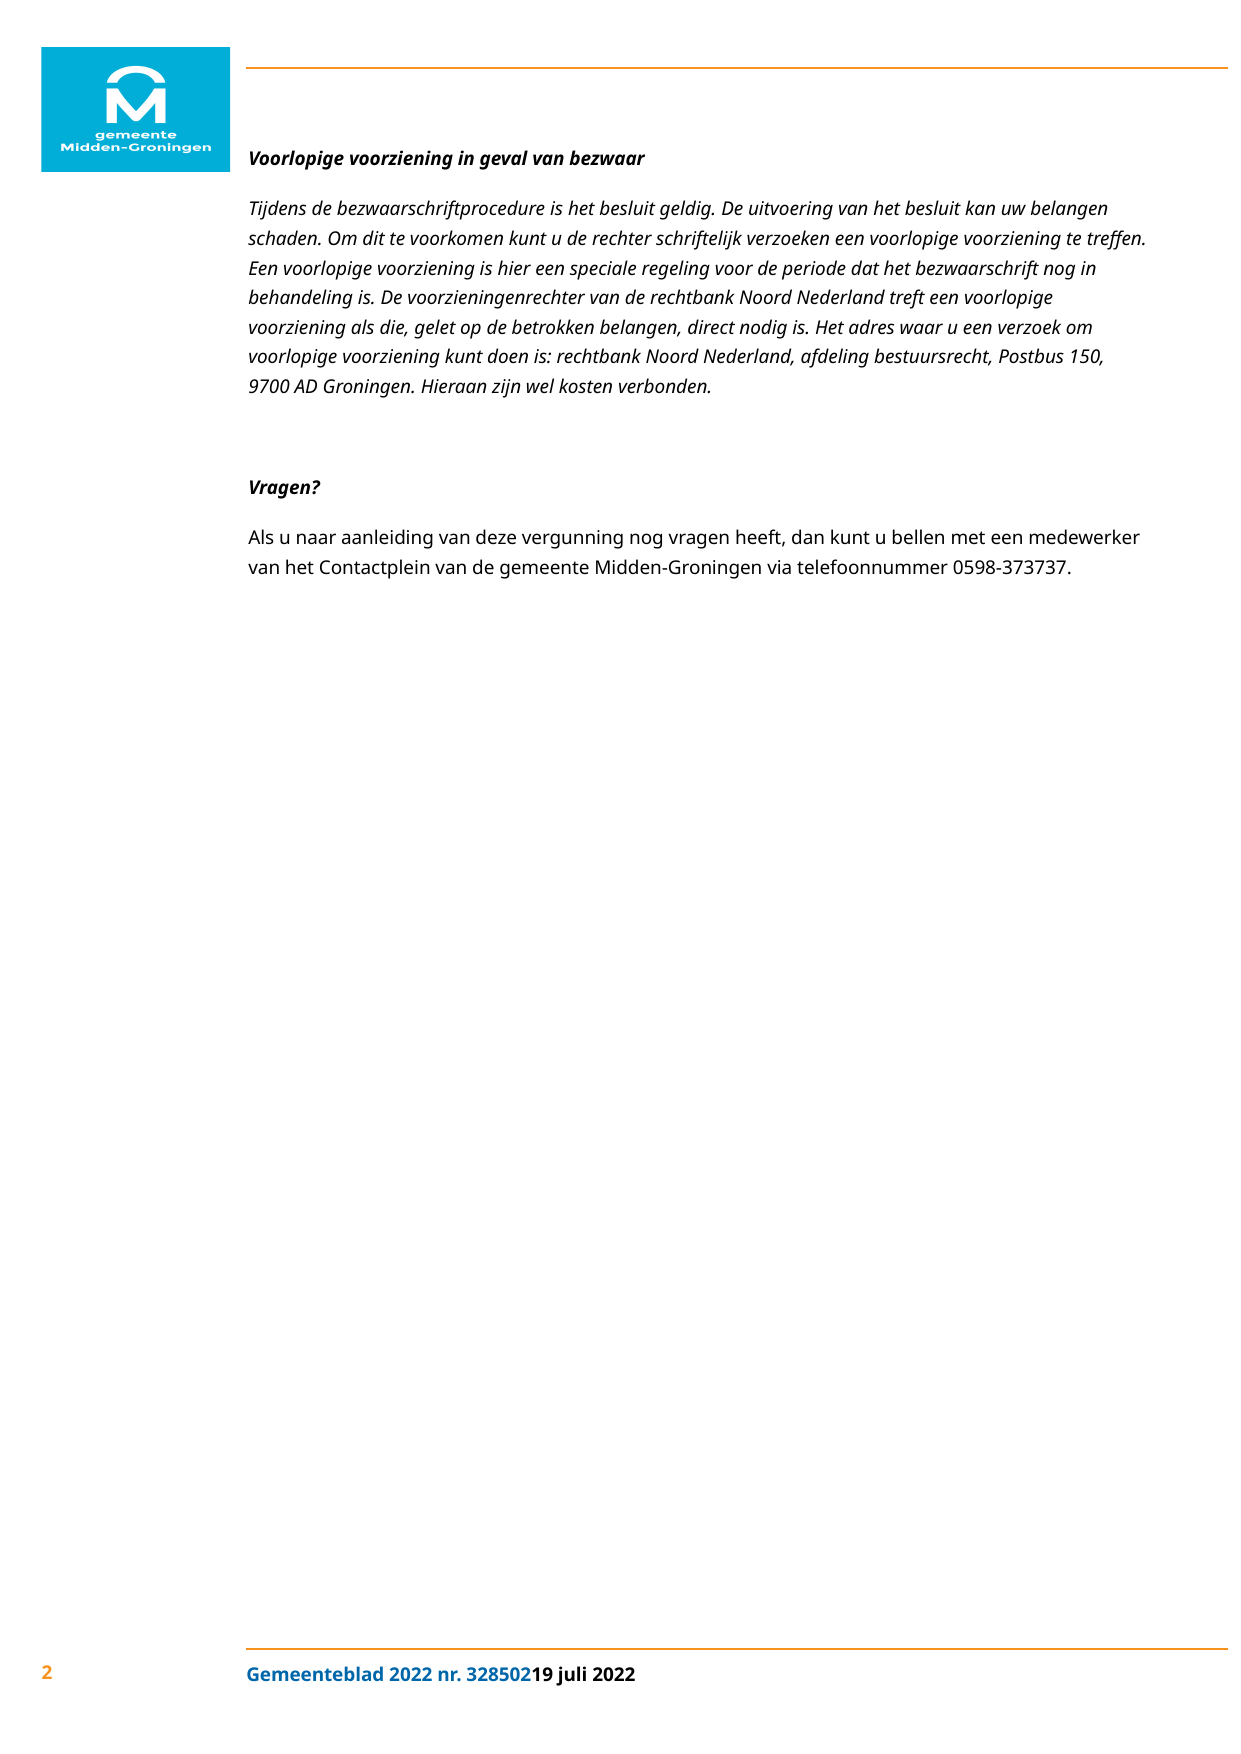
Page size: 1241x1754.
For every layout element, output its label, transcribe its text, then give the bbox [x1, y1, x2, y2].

picture [108, 66, 164, 82]
text Als u naar aanleiding van deze vergunning nog vragen heeft, dan kunt u bellen met een medewerker van het Contactplein van de gemeente Midden-Groningen via telefoonnummer 0598-373737. [248, 524, 1152, 580]
picture [184, 146, 190, 153]
text Voorlopige voorziening in geval van bezwaar [248, 145, 1152, 171]
text Vragen? [248, 474, 1152, 500]
picture [107, 89, 165, 122]
text Tijdens de bezwaarschriftprocedure is het besluit geldig. De uitvoering van het besluit kan uw belangen schaden. Om dit te voorkomen kunt u de rechter schriftelijk verzoeken een voorlopige voorziening te treffen. Een voorlopige voorziening is hier een speciale regeling voor de periode dat het bezwaarschrift nog in behandeling is. De voorzieningenrechter van de rechtbank Noord Nederland treft een voorlopige voorziening als die, gelet op de betrokken belangen, direct nodig is. Het adres waar u een verzoek om voorlopige voorziening kunt doen is: rechtbank Noord Nederland, afdeling bestuursrecht, Postbus 150, 9700 AD Groningen. Hieraan zijn wel kosten verbonden. [248, 196, 1152, 399]
